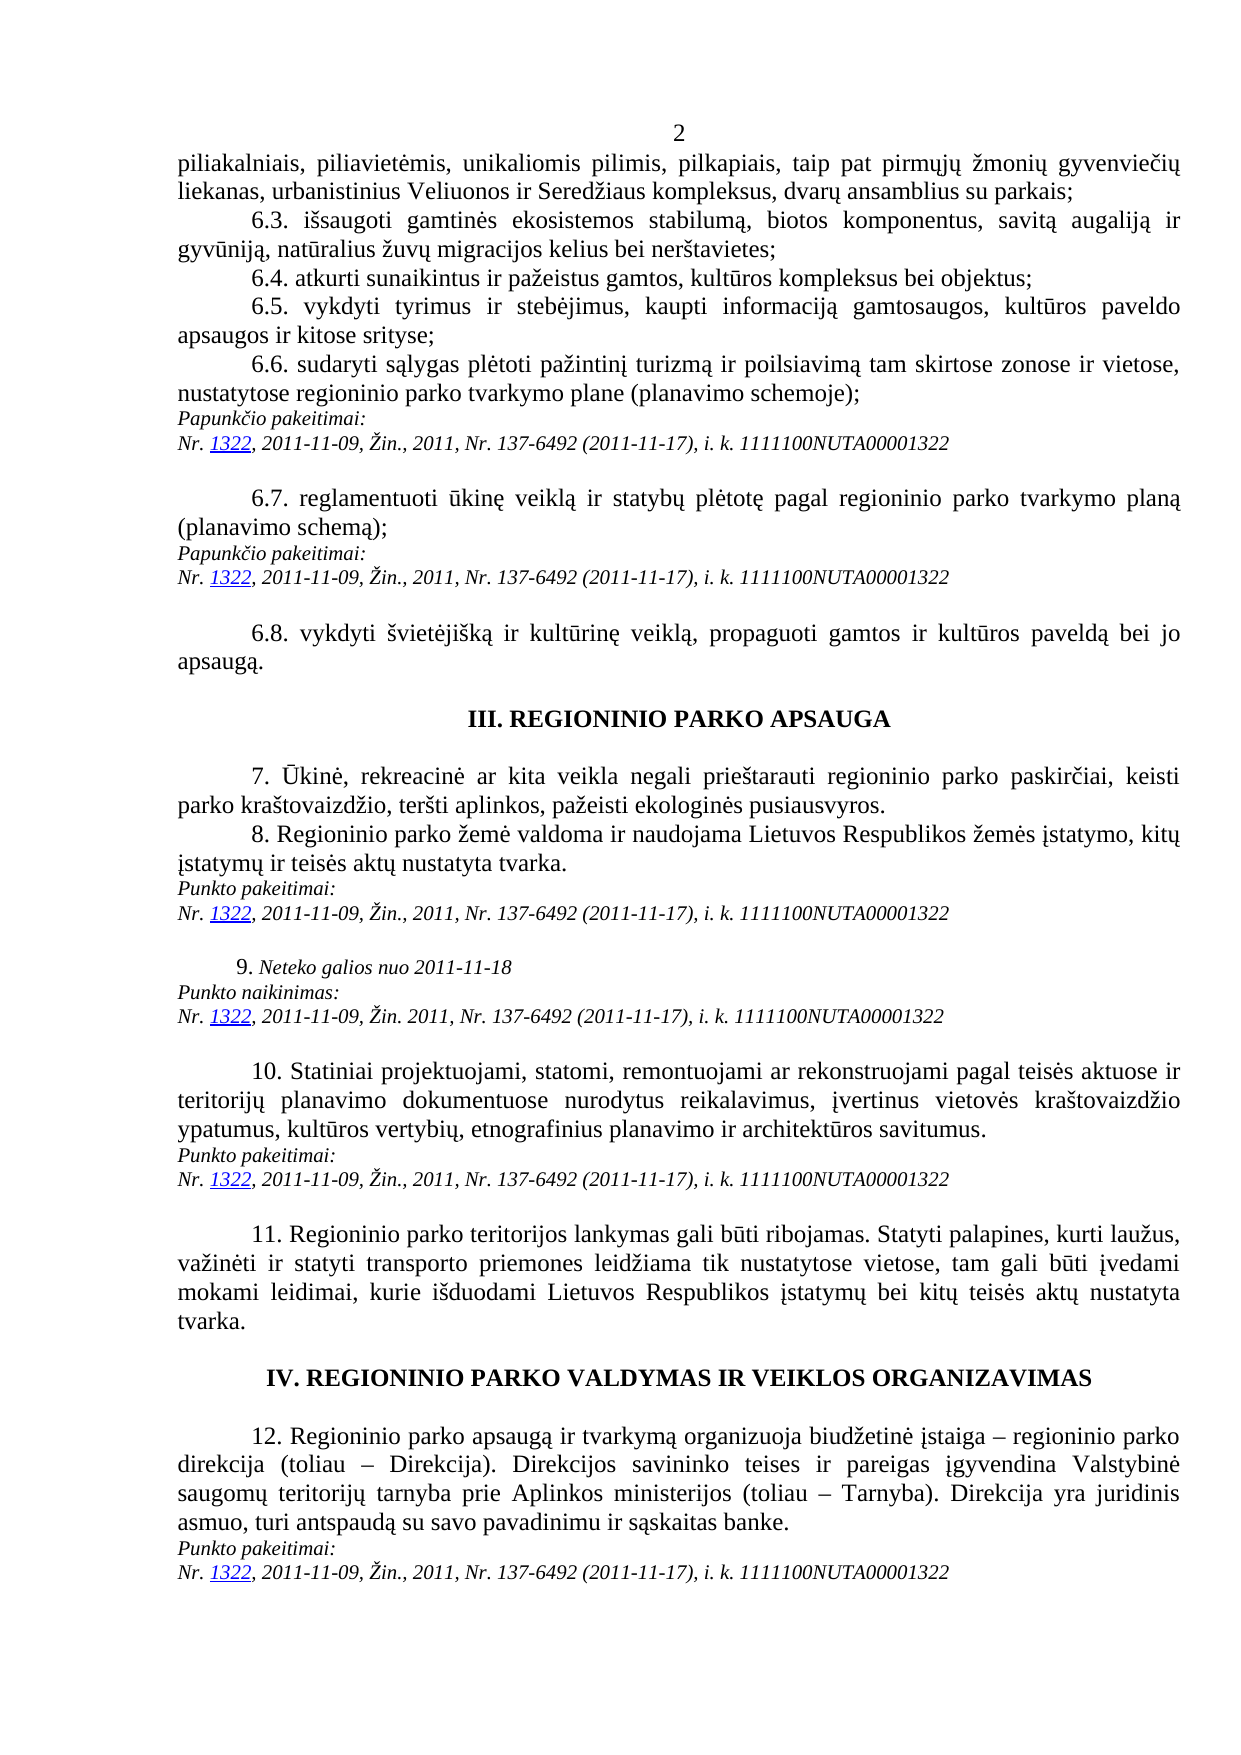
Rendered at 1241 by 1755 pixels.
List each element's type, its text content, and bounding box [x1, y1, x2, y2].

text 6.5. vykdyti tyrimus ir stebėjimus, kaupti informaciją gamtosaugos, kultūros paveldo apsaugos ir kitose srityse; [177, 291, 1181, 349]
text 6.8. vykdyti švietėjišką ir kultūrinę veiklą, propaguoti gamtos ir kultūros paveldą bei jo apsaugą. [177, 618, 1181, 675]
text 6.3. išsaugoti gamtinės ekosistemos stabilumą, biotos komponentus, savitą augaliją ir gyvūniją, natūralius žuvų migracijos kelius bei nerštavietes; [177, 205, 1181, 263]
text 12. Regioninio parko apsaugą ir tvarkymą organizuoja biudžetinė įstaiga – regioninio parko direkcija (toliau – Direkcija). Direkcijos savininko teises ir pareigas įgyvendina Valstybinė saugomų teritorijų tarnyba prie Aplinkos ministerijos (toliau – Tarnyba). Direkcija yra juridinis asmuo, turi antspaudą su savo pavadinimu ir sąskaitas banke. [177, 1421, 1181, 1536]
text Nr. 1322, 2011-11-09, Žin. 2011, Nr. 137-6492 (2011-11-17), i. k. 1111100NUTA00001322 [177, 1004, 1181, 1028]
text Punkto pakeitimai: [177, 1143, 1181, 1167]
text Nr. 1322, 2011-11-09, Žin., 2011, Nr. 137-6492 (2011-11-17), i. k. 1111100NUTA00001322 [177, 1560, 1181, 1584]
text Nr. 1322, 2011-11-09, Žin., 2011, Nr. 137-6492 (2011-11-17), i. k. 1111100NUTA00001322 [177, 430, 1181, 454]
text Punkto naikinimas: [177, 979, 1181, 1004]
text Nr. 1322, 2011-11-09, Žin., 2011, Nr. 137-6492 (2011-11-17), i. k. 1111100NUTA00001322 [177, 1167, 1181, 1191]
text Papunkčio pakeitimai: [177, 541, 1181, 565]
subtitle III. REGIONINIO PARKO APSAUGA [177, 704, 1181, 733]
text 8. Regioninio parko žemė valdoma ir naudojama Lietuvos Respublikos žemės įstatymo, kitų įstatymų ir teisės aktų nustatyta tvarka. [177, 819, 1181, 876]
text 6.7. reglamentuoti ūkinę veiklą ir statybų plėtotę pagal regioninio parko tvarkymo planą (planavimo schemą); [177, 483, 1181, 541]
text 6.4. atkurti sunaikintus ir pažeistus gamtos, kultūros kompleksus bei objektus; [177, 263, 1181, 291]
text piliakalniais, piliavietėmis, unikaliomis pilimis, pilkapiais, taip pat pirmųjų žmonių gyvenviečių liekanas, urbanistinius Veliuonos ir Seredžiaus kompleksus, dvarų ansamblius su parkais; [177, 148, 1181, 205]
text Papunkčio pakeitimai: [177, 406, 1181, 430]
text 9. Neteko galios nuo 2011-11-18 [177, 953, 1181, 979]
text 7. Ūkinė, rekreacinė ar kita veikla negali prieštarauti regioninio parko paskirčiai, keisti parko kraštovaizdžio, teršti aplinkos, pažeisti ekologinės pusiausvyros. [177, 761, 1181, 819]
text 11. Regioninio parko teritorijos lankymas gali būti ribojamas. Statyti palapines, kurti laužus, važinėti ir statyti transporto priemones leidžiama tik nustatytose vietose, tam gali būti įvedami mokami leidimai, kurie išduodami Lietuvos Respublikos įstatymų bei kitų teisės aktų nustatyta tvarka. [177, 1219, 1181, 1334]
text Punkto pakeitimai: [177, 876, 1181, 900]
text Nr. 1322, 2011-11-09, Žin., 2011, Nr. 137-6492 (2011-11-17), i. k. 1111100NUTA00001322 [177, 900, 1181, 924]
text 6.6. sudaryti sąlygas plėtoti pažintinį turizmą ir poilsiavimą tam skirtose zonose ir vietose, nustatytose regioninio parko tvarkymo plane (planavimo schemoje); [177, 349, 1181, 406]
text Nr. 1322, 2011-11-09, Žin., 2011, Nr. 137-6492 (2011-11-17), i. k. 1111100NUTA00001322 [177, 565, 1181, 589]
text 10. Statiniai projektuojami, statomi, remontuojami ar rekonstruojami pagal teisės aktuose ir teritorijų planavimo dokumentuose nurodytus reikalavimus, įvertinus vietovės kraštovaizdžio ypatumus, kultūros vertybių, etnografinius planavimo ir architektūros savitumus. [177, 1056, 1181, 1143]
text Punkto pakeitimai: [177, 1536, 1181, 1560]
subtitle IV. REGIONINIO PARKO VALDYMAS IR VEIKLOS ORGANIZAVIMAS [177, 1363, 1181, 1392]
